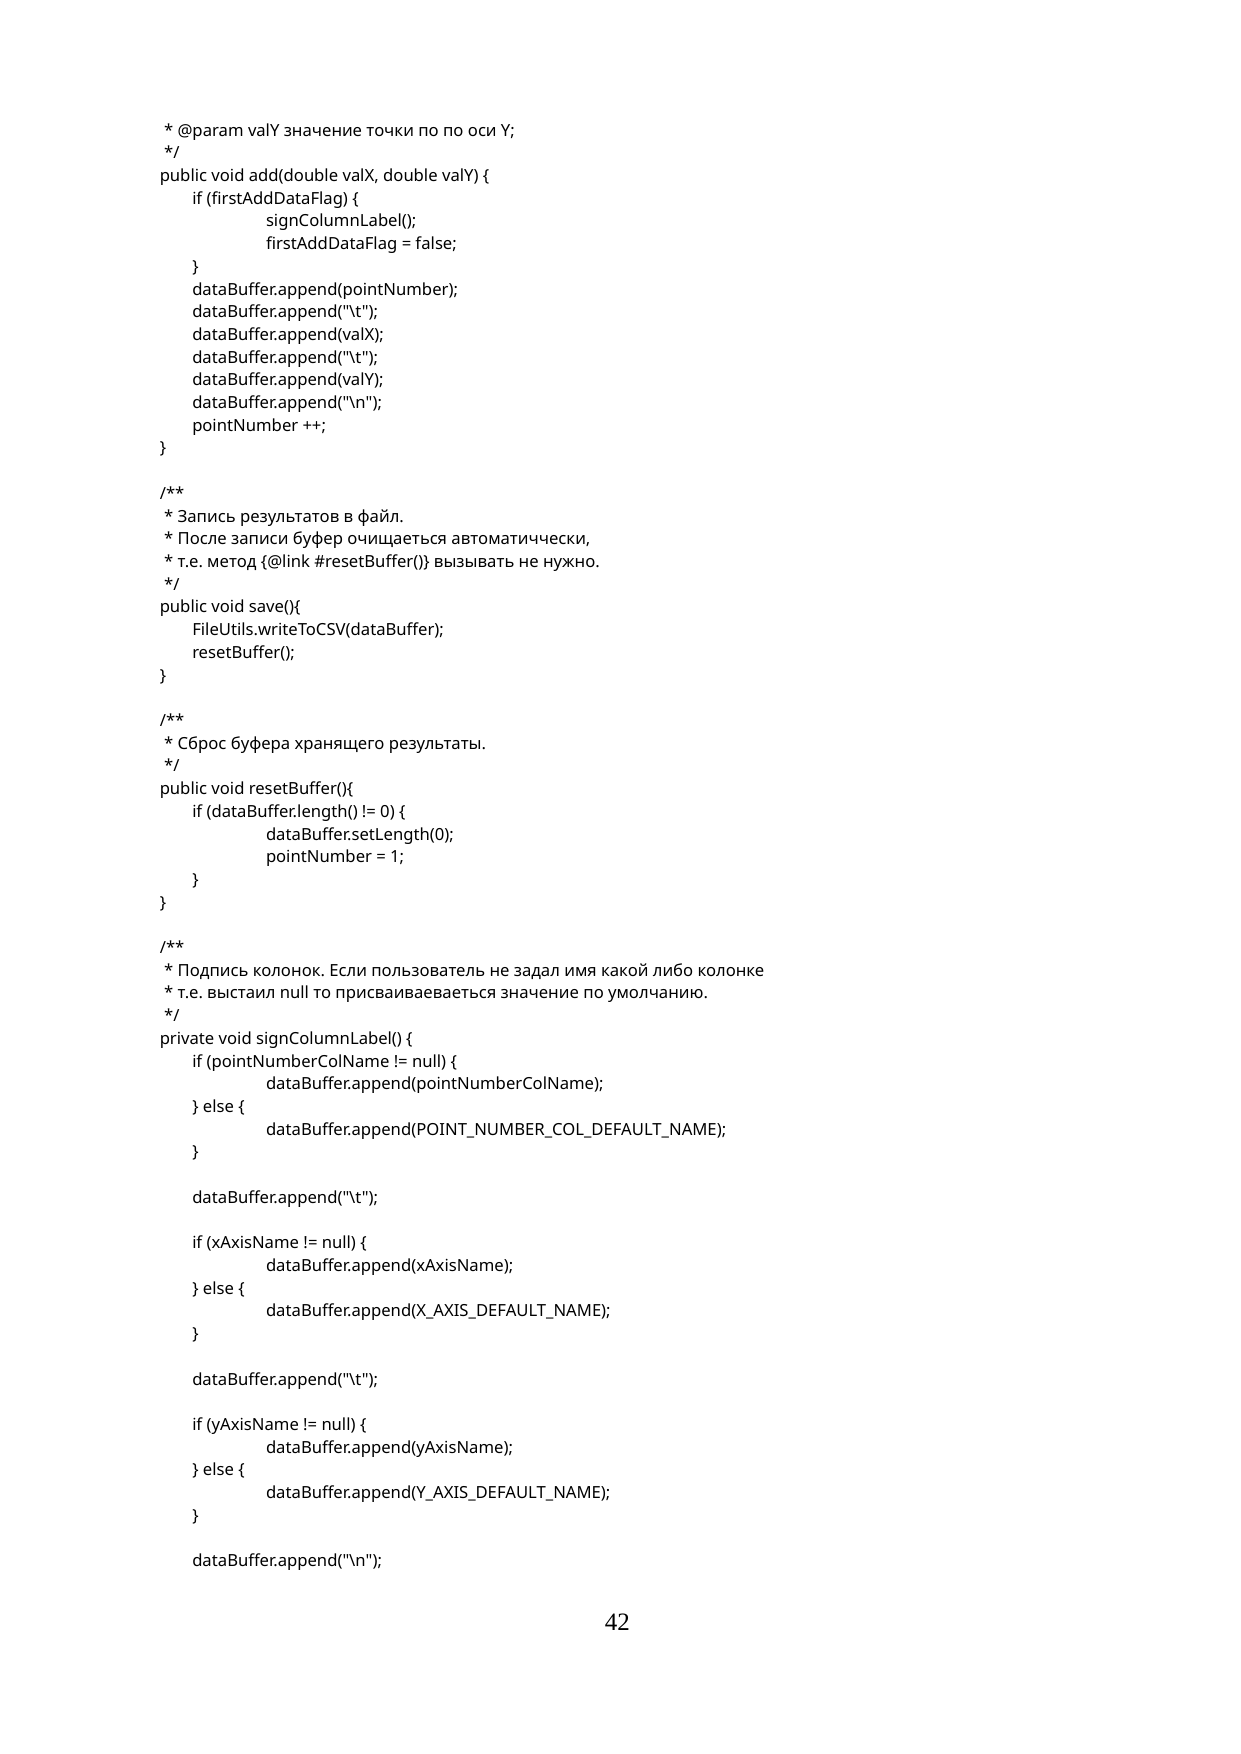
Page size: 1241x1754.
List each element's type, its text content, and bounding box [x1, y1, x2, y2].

text /** [118, 708, 1122, 731]
text * Сброс буфера хранящего результаты. [118, 731, 1122, 754]
text } [118, 867, 1122, 890]
text pointNumber ++; [118, 413, 1122, 436]
text /** [118, 936, 1122, 958]
text dataBuffer.append(X_AXIS_DEFAULT_NAME); [118, 1299, 1122, 1322]
text dataBuffer.append(valX); [118, 322, 1122, 345]
text dataBuffer.append(xAxisName); [118, 1253, 1122, 1276]
text dataBuffer.append(pointNumberColName); [118, 1072, 1122, 1094]
text * Запись результатов в файл. [118, 504, 1122, 527]
text dataBuffer.append("\n"); [118, 1549, 1122, 1571]
text public void save(){ [118, 595, 1122, 618]
text dataBuffer.append("\n"); [118, 391, 1122, 413]
text * т.е. выстаил null то присваиваеваеться значение по умолчанию. [118, 981, 1122, 1004]
text dataBuffer.append("\t"); [118, 300, 1122, 322]
text */ [118, 572, 1122, 595]
text dataBuffer.append(valY); [118, 368, 1122, 391]
text resetBuffer(); [118, 640, 1122, 663]
text private void signColumnLabel() { [118, 1026, 1122, 1049]
text } [118, 436, 1122, 459]
text if (xAxisName != null) { [118, 1231, 1122, 1253]
text } [118, 254, 1122, 277]
text } [118, 1322, 1122, 1344]
text } else { [118, 1458, 1122, 1481]
text pointNumber = 1; [118, 845, 1122, 867]
text } [118, 663, 1122, 686]
text public void resetBuffer(){ [118, 777, 1122, 799]
text FileUtils.writeToCSV(dataBuffer); [118, 618, 1122, 640]
text } [118, 1140, 1122, 1163]
text * После записи буфер очищаеться автоматиччески, [118, 527, 1122, 549]
text * т.е. метод {@link #resetBuffer()} вызывать не нужно. [118, 549, 1122, 572]
text dataBuffer.append("\t"); [118, 1185, 1122, 1208]
text } else { [118, 1276, 1122, 1299]
text */ [118, 754, 1122, 777]
text dataBuffer.append(POINT_NUMBER_COL_DEFAULT_NAME); [118, 1117, 1122, 1140]
text */ [118, 1004, 1122, 1026]
text if (dataBuffer.length() != 0) { [118, 799, 1122, 822]
text */ [118, 141, 1122, 163]
text if (firstAddDataFlag) { [118, 186, 1122, 209]
text dataBuffer.append(pointNumber); [118, 277, 1122, 300]
text /** [118, 481, 1122, 504]
text dataBuffer.append("\t"); [118, 1367, 1122, 1390]
text * @param valY значение точки по по оси Y; [118, 118, 1122, 141]
text } [118, 1503, 1122, 1526]
text dataBuffer.setLength(0); [118, 822, 1122, 845]
text public void add(double valX, double valY) { [118, 163, 1122, 186]
text if (pointNumberColName != null) { [118, 1049, 1122, 1072]
text * Подпись колонок. Если пользователь не задал имя какой либо колонке [118, 958, 1122, 981]
text dataBuffer.append("\t"); [118, 345, 1122, 368]
text firstAddDataFlag = false; [118, 232, 1122, 254]
text } [118, 890, 1122, 913]
text if (yAxisName != null) { [118, 1412, 1122, 1435]
text dataBuffer.append(Y_AXIS_DEFAULT_NAME); [118, 1481, 1122, 1503]
text } else { [118, 1094, 1122, 1117]
text signColumnLabel(); [118, 209, 1122, 232]
text dataBuffer.append(yAxisName); [118, 1435, 1122, 1458]
